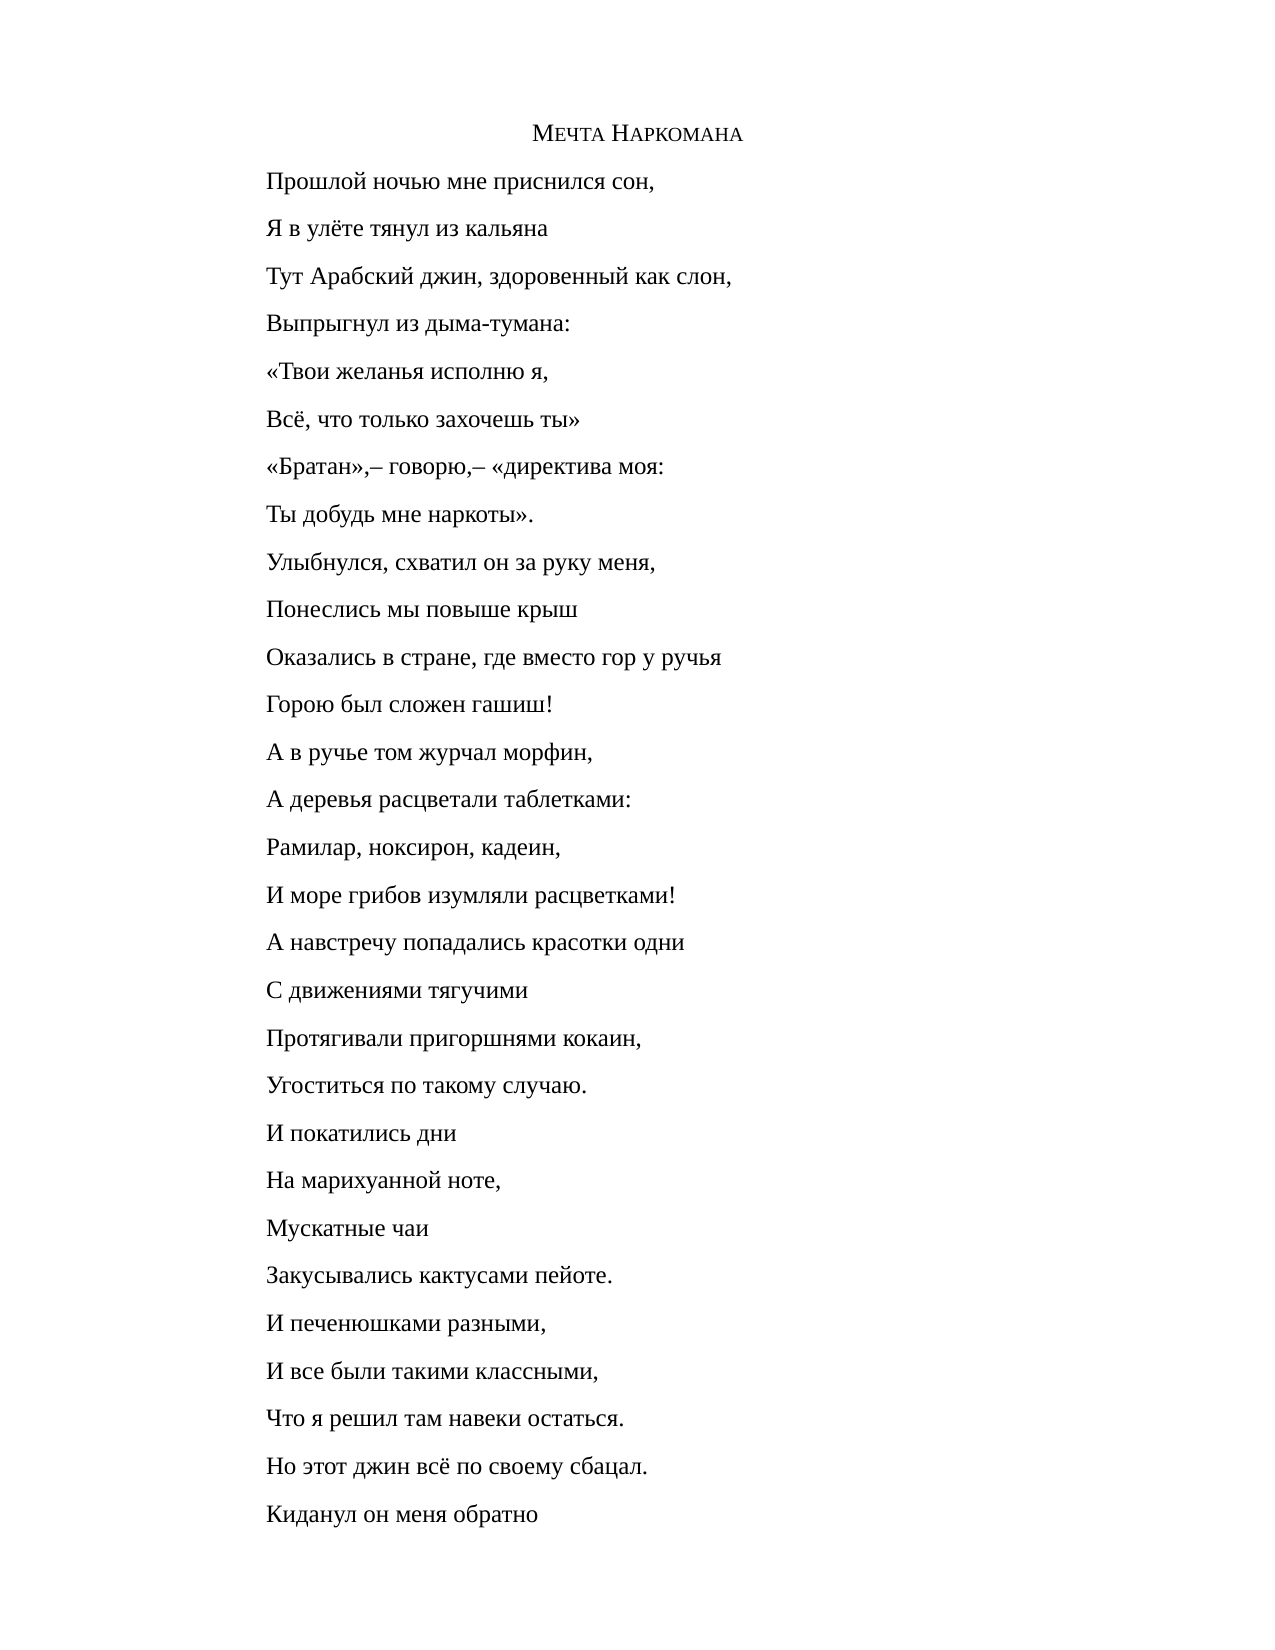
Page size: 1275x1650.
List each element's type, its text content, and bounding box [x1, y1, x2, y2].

text А деревья расцветали таблетками: [266, 784, 1157, 813]
text Всё, что только захочешь ты» [266, 404, 1157, 432]
text Выпрыгнул из дыма-тумана: [266, 308, 1157, 337]
text Протягивали пригоршнями кокаин, [266, 1023, 1157, 1051]
text Рамилар, ноксирон, кадеин, [266, 832, 1157, 861]
text А в ручье том журчал морфин, [266, 737, 1157, 766]
text Я в улёте тянул из кальяна [266, 213, 1157, 242]
text Закусывались кактусами пейоте. [266, 1261, 1157, 1289]
text И все были такими классными, [266, 1356, 1157, 1384]
text Что я решил там навеки остаться. [266, 1403, 1157, 1432]
text С движениями тягучими [266, 975, 1157, 1004]
text Прошлой ночью мне приснился сон, [266, 166, 1157, 194]
text Горою был сложен гашиш! [266, 689, 1157, 718]
text Тут Арабский джин, здоровенный как слон, [266, 261, 1157, 290]
text Угоститься по такому случаю. [266, 1070, 1157, 1099]
text Мускатные чаи [266, 1213, 1157, 1242]
text И печенюшками разными, [266, 1308, 1157, 1337]
text Мечта Наркомана [118, 118, 1157, 147]
text Оказались в стране, где вместо гор у ручья [266, 642, 1157, 671]
text Ты добудь мне наркоты». [266, 499, 1157, 528]
text Улыбнулся, схватил он за руку меня, [266, 547, 1157, 575]
text Но этот джин всё по своему сбацал. [266, 1451, 1157, 1480]
text «Твои желанья исполню я, [266, 356, 1157, 385]
text И море грибов изумляли расцветками! [266, 880, 1157, 908]
text А навстречу попадались красотки одни [266, 927, 1157, 956]
text «Братан»,– говорю,– «директива моя: [266, 451, 1157, 480]
text Киданул он меня обратно [266, 1499, 1157, 1527]
text И покатились дни [266, 1118, 1157, 1147]
text На марихуанной ноте, [266, 1165, 1157, 1194]
text Понеслись мы повыше крыш [266, 594, 1157, 623]
